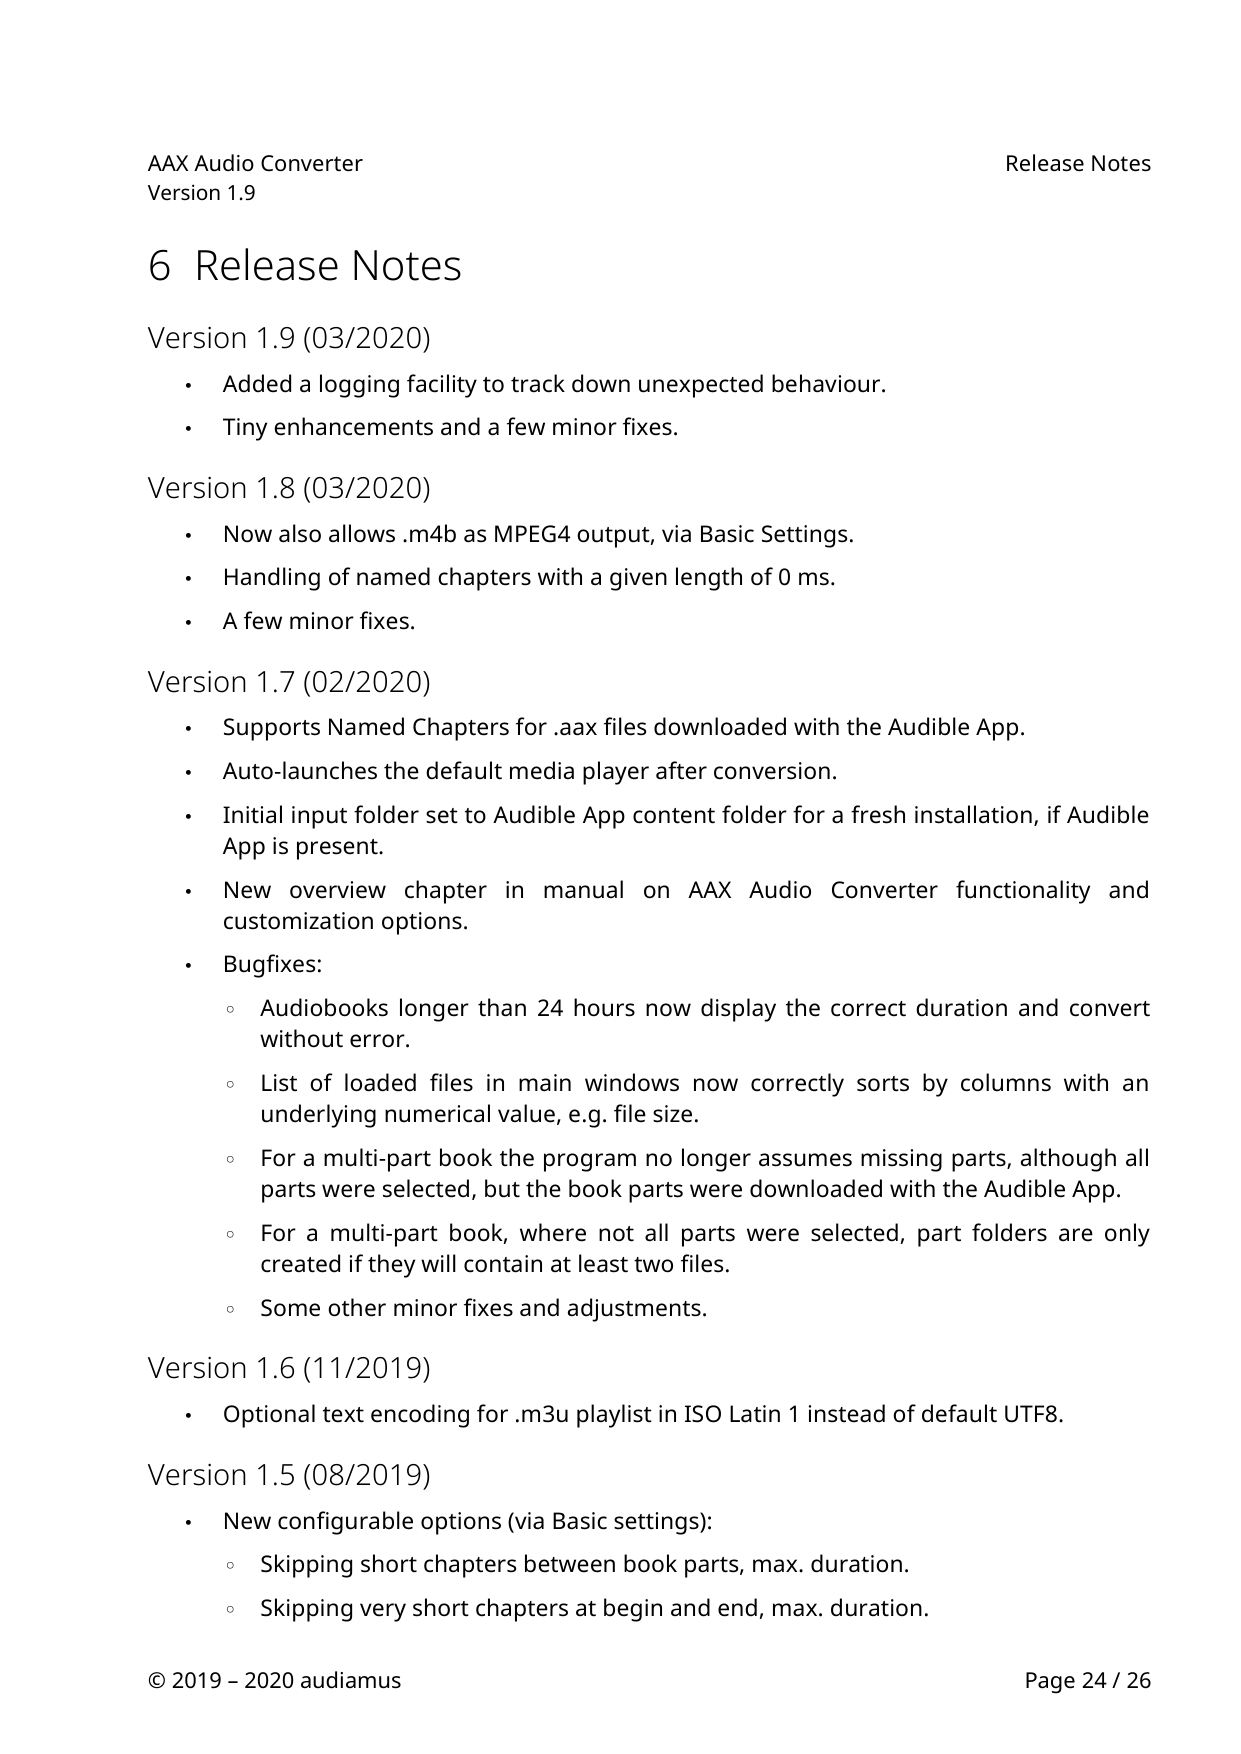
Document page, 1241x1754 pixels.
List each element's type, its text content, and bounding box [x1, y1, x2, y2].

list List of loaded files in main windows now correctly sorts by columns with an underlying numerical value, e.g. file size. [223, 1067, 1152, 1129]
list New overview chapter in manual on AAX Audio Converter functionality and customization options. [185, 873, 1152, 936]
list Supports Named Chapters for .aax files downloaded with the Audible App. [185, 711, 1152, 743]
list Optional text encoding for .m3u playlist in ISO Latin 1 instead of default UTF8. [185, 1398, 1152, 1429]
list Audiobooks longer than 24 hours now display the correct duration and convert without error. [223, 992, 1152, 1054]
list Tiny enhancements and a few minor fixes. [185, 411, 1152, 442]
list Some other minor fixes and adjustments. [223, 1292, 1152, 1323]
list A few minor fixes. [185, 605, 1152, 636]
list Now also allows .m4b as MPEG4 output, via Basic Settings. [185, 518, 1152, 549]
list New configurable options (via Basic settings): [185, 1504, 1152, 1536]
subtitle Version 1.5 (08/2019) [148, 1454, 1152, 1494]
list Skipping very short chapters at begin and end, max. duration. [223, 1592, 1152, 1623]
subtitle Version 1.9 (03/2020) [148, 317, 1152, 357]
list Handling of named chapters with a given length of 0 ms. [185, 561, 1152, 592]
list Skipping short chapters between book parts, max. duration. [223, 1548, 1152, 1579]
list Initial input folder set to Audible App content folder for a fresh installation, if Audible App is present. [185, 799, 1152, 861]
list Added a logging facility to track down unexpected behaviour. [185, 367, 1152, 399]
list Auto-launches the default media player after conversion. [185, 755, 1152, 786]
subtitle Version 1.7 (02/2020) [148, 661, 1152, 701]
list For a multi-part book, where not all parts were selected, part folders are only created if they will contain at least two files. [223, 1217, 1152, 1279]
subtitle Version 1.6 (11/2019) [148, 1348, 1152, 1387]
list Bugfixes: [185, 948, 1152, 980]
list For a multi-part book the program no longer assumes missing parts, although all parts were selected, but the book parts were downloaded with the Audible App. [223, 1142, 1152, 1204]
subtitle Release Notes [148, 235, 1152, 292]
subtitle Version 1.8 (03/2020) [148, 467, 1152, 507]
